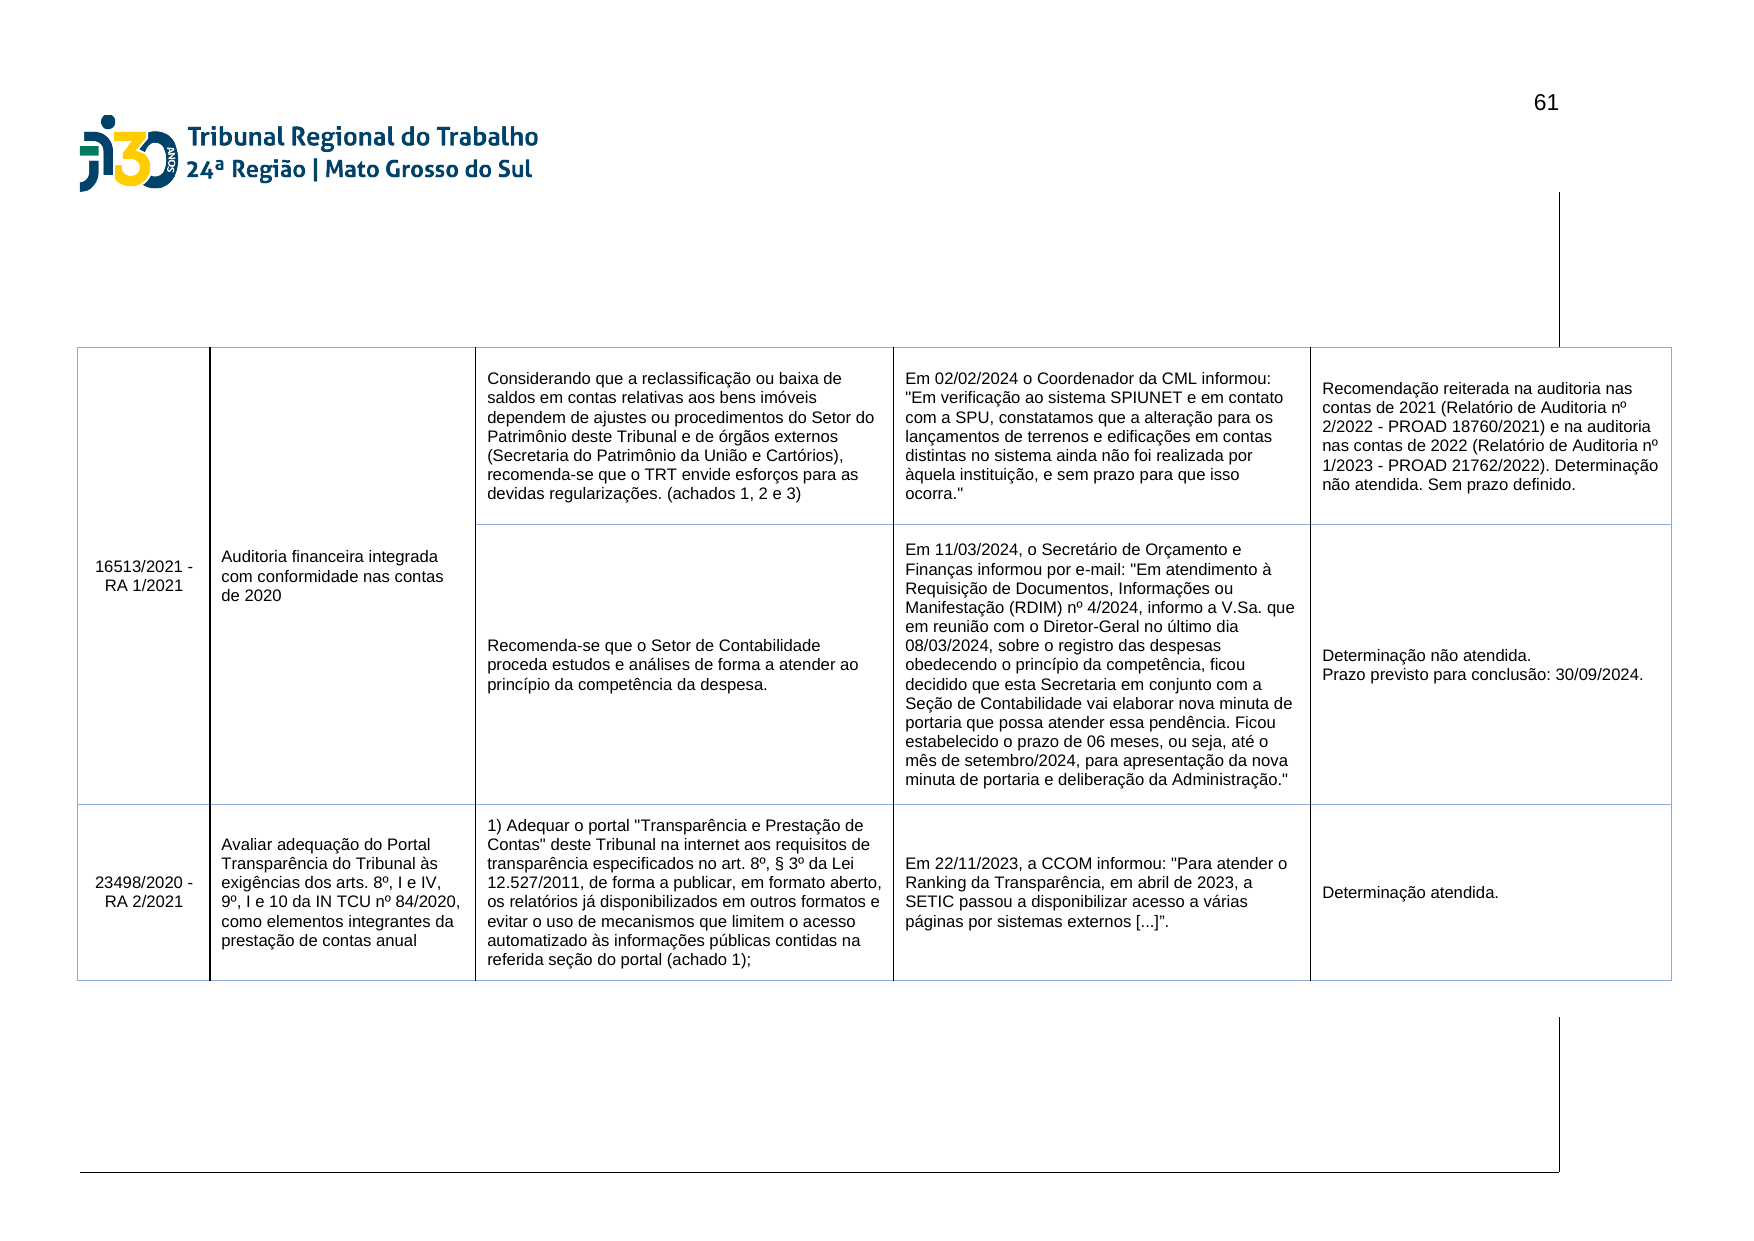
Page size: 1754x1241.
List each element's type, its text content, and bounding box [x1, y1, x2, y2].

table_cell Em 02/02/2024 o Coordenador da CML informou: "Em verificação ao sistema SPIUNET e em contato com a SPU, constatamos que a alteração para os lançamentos de terrenos e edificações em contas distintas no sistema ainda não foi realizada por àquela instituição, e sem prazo para que isso ocorra." [894, 348, 1310, 524]
table_cell Em 22/11/2023, a CCOM informou: "Para atender o Ranking da Transparência, em abril de 2023, a SETIC passou a disponibilizar acesso a várias páginas por sistemas externos [...]”. [894, 805, 1310, 979]
table_cell 23498/2020 - RA 2/2021 [78, 805, 209, 979]
table_cell Recomendação reiterada na auditoria nas contas de 2021 (Relatório de Auditoria nº 2/2022 - PROAD 18760/2021) e na auditoria nas contas de 2022 (Relatório de Auditoria nº 1/2023 - PROAD 21762/2022). Determinação não atendida. Sem prazo definido. [1311, 348, 1671, 524]
table_cell Recomenda-se que o Setor de Contabilidade proceda estudos e análises de forma a atender ao princípio da competência da despesa. [476, 525, 893, 804]
table_cell Determinação não atendida. Prazo previsto para conclusão: 30/09/2024. [1311, 525, 1671, 804]
table_cell 16513/2021 - RA 1/2021 [78, 348, 209, 804]
table_cell Avaliar adequação do Portal Transparência do Tribunal às exigências dos arts. 8º, I e IV, 9º, I e 10 da IN TCU nº 84/2020, como elementos integrantes da prestação de contas anual [211, 805, 475, 979]
table_cell Auditoria financeira integrada com conformidade nas contas de 2020 [211, 348, 475, 804]
table_cell 1) Adequar o portal "Transparência e Prestação de Contas" deste Tribunal na internet aos requisitos de transparência especificados no art. 8º, § 3º da Lei 12.527/2011, de forma a publicar, em formato aberto, os relatórios já disponibilizados em outros formatos e evitar o uso de mecanismos que limitem o acesso automatizado às informações públicas contidas na referida seção do portal (achado 1); [476, 805, 893, 979]
table_cell Determinação atendida. [1311, 805, 1671, 979]
table_cell Em 11/03/2024, o Secretário de Orçamento e Finanças informou por e-mail: "Em atendimento à Requisição de Documentos, Informações ou Manifestação (RDIM) nº 4/2024, informo a V.Sa. que em reunião com o Diretor-Geral no último dia 08/03/2024, sobre o registro das despesas obedecendo o princípio da competência, ficou decidido que esta Secretaria em conjunto com a Seção de Contabilidade vai elaborar nova minuta de portaria que possa atender essa pendência. Ficou estabelecido o prazo de 06 meses, ou seja, até o mês de setembro/2024, para apresentação da nova minuta de portaria e deliberação da Administração." [894, 525, 1310, 804]
table_cell Considerando que a reclassificação ou baixa de saldos em contas relativas aos bens imóveis dependem de ajustes ou procedimentos do Setor do Patrimônio deste Tribunal e de órgãos externos (Secretaria do Patrimônio da União e Cartórios), recomenda-se que o TRT envide esforços para as devidas regularizações. (achados 1, 2 e 3) [476, 348, 893, 524]
